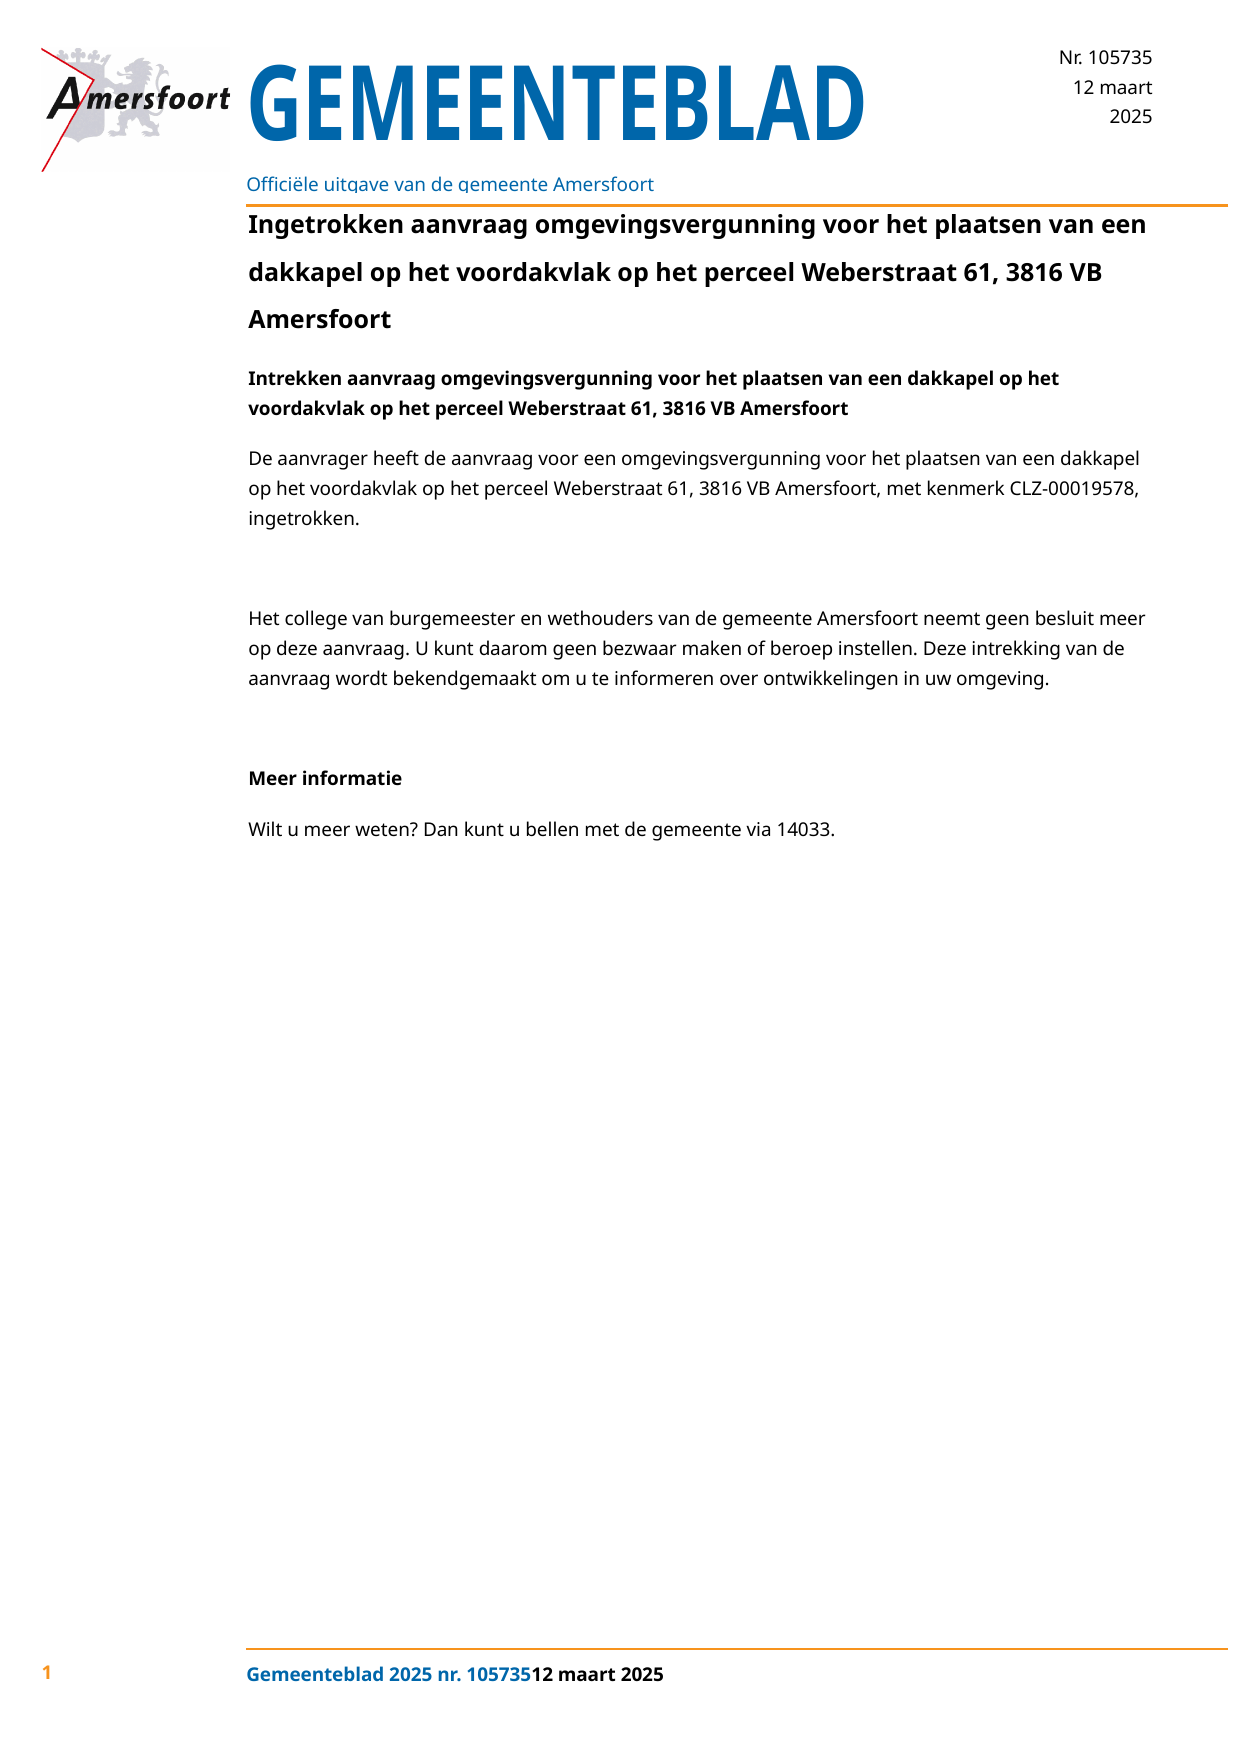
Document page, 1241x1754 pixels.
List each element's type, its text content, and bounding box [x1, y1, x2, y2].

text Ingetrokken aanvraag omgevingsvergunning voor het plaatsen van een dakkapel op het voordakvlak op het perceel Weberstraat 61, 3816 VB Amersfoort [248, 207, 1152, 336]
text Wilt u meer weten? Dan kunt u bellen met de gemeente via 14033. [248, 816, 1152, 842]
text Intrekken aanvraag omgevingsvergunning voor het plaatsen van een dakkapel op het voordakvlak op het perceel Weberstraat 61, 3816 VB Amersfoort [248, 366, 1152, 421]
text Het college van burgemeester en wethouders van de gemeente Amersfoort neemt geen besluit meer op deze aanvraag. U kunt daarom geen bezwaar maken of beroep instellen. Deze intrekking van de aanvraag wordt bekendgemaakt om u te informeren over ontwikkelingen in uw omgeving. [248, 606, 1152, 690]
text De aanvrager heeft de aanvraag voor een omgevingsvergunning voor het plaatsen van een dakkapel op het voordakvlak op het perceel Weberstraat 61, 3816 VB Amersfoort, met kenmerk CLZ-00019578, ingetrokken. [248, 446, 1152, 530]
picture [41, 47, 231, 172]
text Meer informatie [248, 766, 1152, 791]
